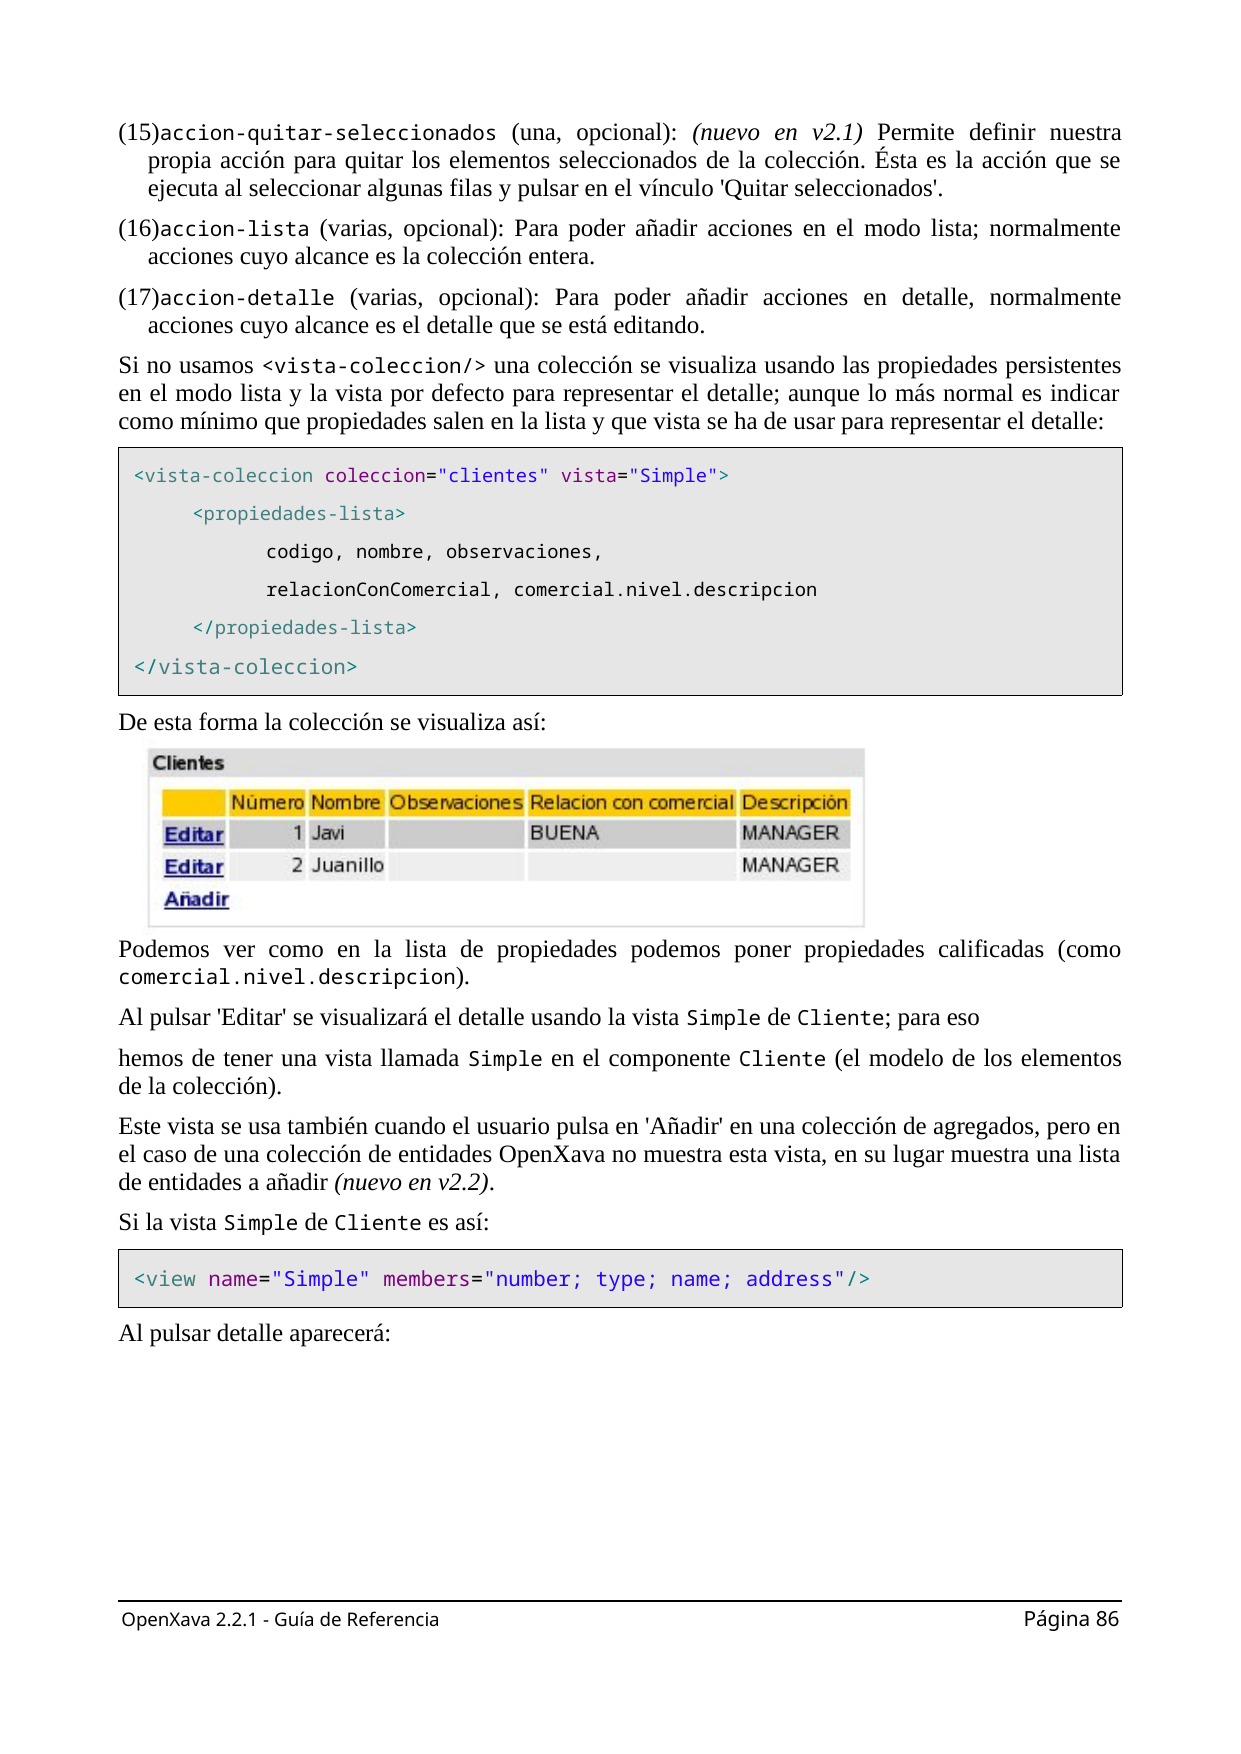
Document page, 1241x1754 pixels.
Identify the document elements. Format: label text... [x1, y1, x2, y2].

text relacionConComercial, comercial.nivel.descripcion [119, 561, 1122, 599]
text hemos de tener una vista llamada Simple en el componente Cliente (el modelo de los elementos de la colección). [118, 1044, 1122, 1100]
text <vista-coleccion coleccion="clientes" vista="Simple"> [119, 448, 1122, 485]
text Podemos ver como en la lista de propiedades podemos poner propiedades calificadas (como comercial.nivel.descripcion). [118, 935, 1122, 991]
text Al pulsar detalle aparecerá: [118, 1319, 1122, 1347]
text Al pulsar 'Editar' se visualizará el detalle usando la vista Simple de Cliente; para eso [118, 1003, 1122, 1031]
text </propiedades-lista> [119, 599, 1122, 637]
text De esta forma la colección se visualiza así: [118, 708, 1122, 736]
text Este vista se usa también cuando el usuario pulsa en 'Añadir' en una colección de agregados, pero en el caso de una colección de entidades OpenXava no muestra esta vista, en su lugar muestra una lista de entidades a añadir (nuevo en v2.2). [118, 1112, 1122, 1196]
text codigo, nombre, observaciones, [119, 523, 1122, 561]
list accion-detalle (varias, opcional): Para poder añadir acciones en detalle, normalmente acciones cuyo alcance es el detalle que se está editando. [118, 283, 1122, 339]
text Si no usamos <vista-coleccion/> una colección se visualiza usando las propiedades persistentes en el modo lista y la vista por defecto para representar el detalle; aunque lo más normal es indicar como mínimo que propiedades salen en la lista y que vista se ha de usar para representar el detalle: [118, 351, 1122, 435]
text </vista-coleccion> [119, 637, 1122, 695]
text <propiedades-lista> [119, 485, 1122, 523]
text Si la vista Simple de Cliente es así: [118, 1208, 1122, 1236]
list accion-lista (varias, opcional): Para poder añadir acciones en el modo lista; normalmente acciones cuyo alcance es la colección entera. [118, 214, 1122, 270]
list accion-quitar-seleccionados (una, opcional): (nuevo en v2.1) Permite definir nuestra propia acción para quitar los elementos seleccionados de la colección. Ésta es la acción que se ejecuta al seleccionar algunas filas y pulsar en el vínculo 'Quitar seleccionados'. [118, 118, 1122, 202]
picture [141, 738, 878, 935]
text <view name="Simple" members="number; type; name; address"/> [119, 1250, 1122, 1307]
